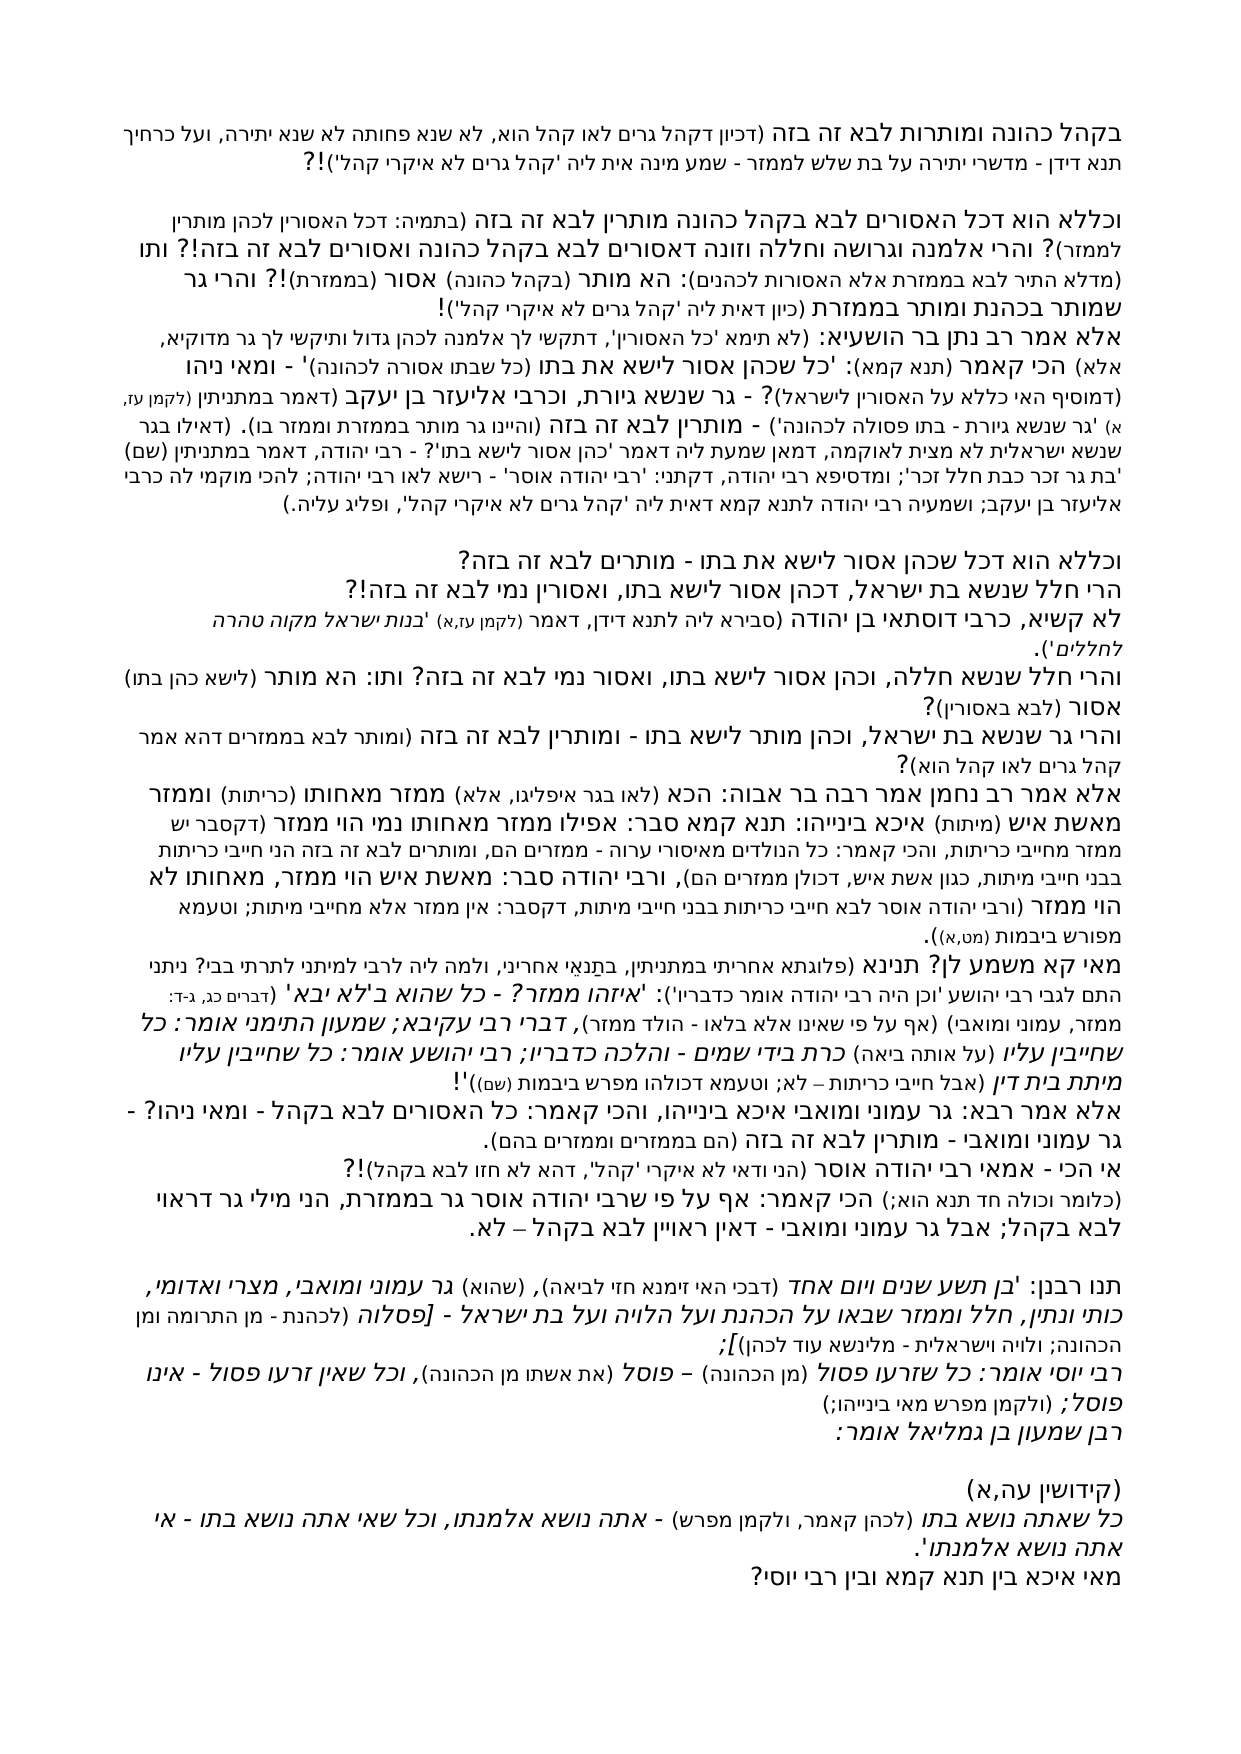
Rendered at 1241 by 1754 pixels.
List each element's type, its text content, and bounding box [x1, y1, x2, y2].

text אלא אמר רב נחמן אמר רבה בר אבוה: הכא (לאו בגר איפליגו, אלא) ממזר מאחותו (כריתות) וממזר מאשת איש (מיתות) איכא בינייהו: תנא קמא סבר: אפילו ממזר מאחותו נמי הוי ממזר (דקסבר יש ממזר מחייבי כריתות, והכי קאמר: כל הנולדים מאיסורי ערוה - ממזרים הם, ומותרים לבא זה בזה הני חייבי כריתות בבני חייבי מיתות, כגון אשת איש, דכולן ממזרים הם), ורבי יהודה סבר: מאשת איש הוי ממזר, מאחותו לא הוי ממזר (ורבי יהודה אוסר לבא חייבי כריתות בבני חייבי מיתות, דקסבר: אין ממזר אלא מחייבי מיתות; וטעמא מפורש ביבמות (מט,א)). [118, 779, 1122, 950]
text הרי חלל שנשא בת ישראל, דכהן אסור לישא בתו, ואסורין נמי לבא זה בזה!? [118, 575, 1122, 604]
text כל שאתה נושא בתו (לכהן קאמר, ולקמן מפרש) - אתה נושא אלמנתו, וכל שאי אתה נושא בתו - אי אתה נושא אלמנתו'. [118, 1504, 1122, 1562]
text בקהל כהונה ומותרות לבא זה בזה (דכיון דקהל גרים לאו קהל הוא, לא שנא פחותה לא שנא יתירה, ועל כרחיך תנא דידן - מדשרי יתירה על בת שלש לממזר - שמע מינה אית ליה 'קהל גרים לא איקרי קהל')!? [118, 118, 1122, 177]
text אלא אמר רב נתן בר הושעיא: (לא תימא 'כל האסורין', דתקשי לך אלמנה לכהן גדול ותיקשי לך גר מדוקיא, אלא) הכי קאמר (תנא קמא): 'כל שכהן אסור לישא את בתו (כל שבתו אסורה לכהונה)' - ומאי ניהו (דמוסיף האי כללא על האסורין לישראל)? - גר שנשא גיורת, וכרבי אליעזר בן יעקב (דאמר במתניתין (לקמן עז,א) 'גר שנשא גיורת - בתו פסולה לכהונה') - מותרין לבא זה בזה (והיינו גר מותר בממזרת וממזר בו). (דאילו בגר שנשא ישראלית לא מצית לאוקמה, דמאן שמעת ליה דאמר 'כהן אסור לישא בתו'? - רבי יהודה, דאמר במתניתין (שם) 'בת גר זכר כבת חלל זכר'; ומדסיפא רבי יהודה, דקתני: 'רבי יהודה אוסר' - רישא לאו רבי יהודה; להכי מוקמי לה כרבי אליעזר בן יעקב; ושמעיה רבי יהודה לתנא קמא דאית ליה 'קהל גרים לא איקרי קהל', ופליג עליה.) [118, 322, 1122, 517]
text רבן שמעון בן גמליאל אומר: [118, 1417, 1122, 1446]
text מאי איכא בין תנא קמא ובין רבי יוסי? [118, 1562, 1122, 1592]
text מאי קא משמע לן? תנינא (פלוגתא אחריתי במתניתין, בתַנאֵי אחריני, ולמה ליה לרבי למיתני לתרתי בבי? ניתני התם לגבי רבי יהושע 'וכן היה רבי יהודה אומר כדבריו'): 'איזהו ממזר? - כל שהוא ב'לא יבא' (דברים כג, ג-ד: ממזר, עמוני ומואבי) (אף על פי שאינו אלא בלאו - הולד ממזר), דברי רבי עקיבא; שמעון התימני אומר: כל שחייבין עליו (על אותה ביאה) כרת בידי שמים - והלכה כדבריו; רבי יהושע אומר: כל שחייבין עליו מיתת בית דין (אבל חייבי כריתות – לא; וטעמא דכולהו מפרש ביבמות (שם))'! [118, 950, 1122, 1096]
text וכללא הוא דכל האסורים לבא בקהל כהונה מותרין לבא זה בזה (בתמיה: דכל האסורין לכהן מותרין לממזר)? והרי אלמנה וגרושה וחללה וזונה דאסורים לבא בקהל כהונה ואסורים לבא זה בזה!? ותו (מדלא התיר לבא בממזרת אלא האסורות לכהנים): הא מותר (בקהל כהונה) אסור (בממזרת)!? והרי גר שמותר בכהנת ומותר בממזרת (כיון דאית ליה 'קהל גרים לא איקרי קהל')! [118, 205, 1122, 322]
text (כלומר וכולה חד תנא הוא;) הכי קאמר: אף על פי שרבי יהודה אוסר גר בממזרת, הני מילי גר דראוי לבא בקהל; אבל גר עמוני ומואבי - דאין ראויין לבא בקהל – לא. [118, 1184, 1122, 1242]
text תנו רבנן: 'בן תשע שנים ויום אחד (דבכי האי זימנא חזי לביאה), (שהוא) גר עמוני ומואבי, מצרי ואדומי, כותי ונתין, חלל וממזר שבאו על הכהנת ועל הלויה ועל בת ישראל - [פסלוה (לכהנת - מן התרומה ומן הכהונה; ולויה וישראלית - מלינשא עוד לכהן)]; [118, 1271, 1122, 1358]
text והרי חלל שנשא חללה, וכהן אסור לישא בתו, ואסור נמי לבא זה בזה? ותו: הא מותר (לישא כהן בתו) אסור (לבא באסורין)? [118, 663, 1122, 721]
text אלא אמר רבא: גר עמוני ומואבי איכא בינייהו, והכי קאמר: כל האסורים לבא בקהל - ומאי ניהו? - גר עמוני ומואבי - מותרין לבא זה בזה (הם בממזרים וממזרים בהם). [118, 1096, 1122, 1154]
text אי הכי - אמאי רבי יהודה אוסר (הני ודאי לא איקרי 'קהל', דהא לא חזו לבא בקהל)!? [118, 1154, 1122, 1184]
text רבי יוסי אומר: כל שזרעו פסול (מן הכהונה) – פוסל (את אשתו מן הכהונה), וכל שאין זרעו פסול - אינו פוסל; (ולקמן מפרש מאי בינייהו;) [118, 1358, 1122, 1417]
text לא קשיא, כרבי דוסתאי בן יהודה (סבירא ליה לתנא דידן, דאמר (לקמן עז,א) 'בנות ישראל מקוה טהרה לחללים'). [118, 604, 1122, 663]
text והרי גר שנשא בת ישראל, וכהן מותר לישא בתו - ומותרין לבא זה בזה (ומותר לבא בממזרים דהא אמר קהל גרים לאו קהל הוא)? [118, 721, 1122, 779]
text וכללא הוא דכל שכהן אסור לישא את בתו - מותרים לבא זה בזה? [118, 546, 1122, 575]
text (קידושין עה,א) [118, 1475, 1122, 1504]
